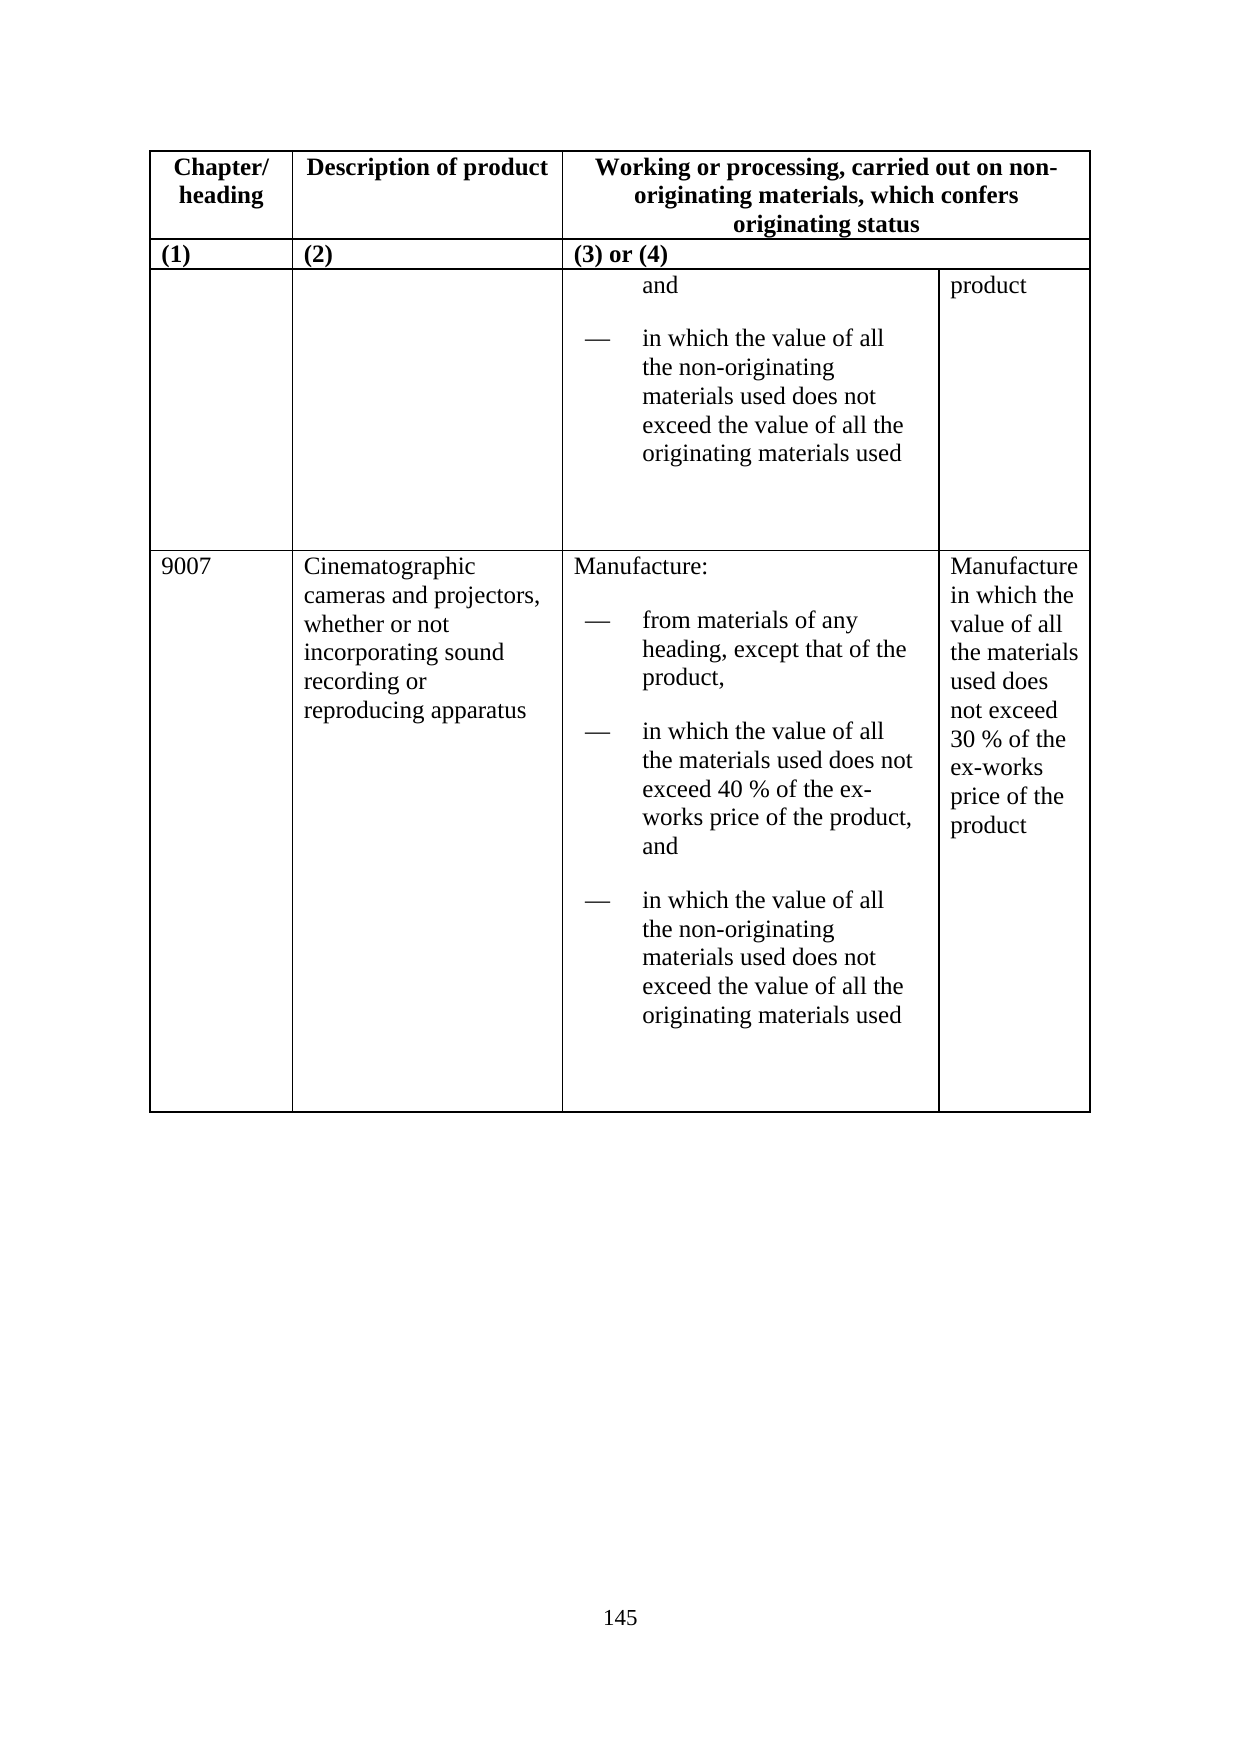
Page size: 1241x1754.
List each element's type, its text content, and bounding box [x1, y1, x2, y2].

table_header Working or processing, carried out on non-originating materials, which confers originating status [563, 152, 1089, 238]
table_cell Manufacture: [563, 551, 938, 1111]
table_cell product [940, 270, 1089, 550]
table_cell Cinematographic cameras and projectors, whether or not incorporating sound recording or reproducing apparatus [293, 551, 562, 1111]
table_cell (3) or (4) [563, 240, 1089, 268]
table_cell in which the value of all the materials used does not exceed 40 % of the ex-works price of the product, and [631, 716, 928, 885]
table_cell Manufacture in which the value of all the materials used does not exceed 30 % of the ex-works price of the product [940, 551, 1089, 1111]
table_cell [563, 270, 938, 550]
table_header Chapter/ heading [151, 152, 292, 238]
table_cell [574, 270, 631, 323]
table_cell 9007 [151, 551, 292, 1111]
table_cell (2) [293, 240, 562, 268]
table_cell in which the value of all the non-originating materials used does not exceed the value of all the originating materials used [631, 324, 928, 492]
table_cell in which the value of all the non-originating materials used does not exceed the value of all the originating materials used [631, 885, 928, 1054]
table_header Description of product [293, 152, 562, 238]
table_cell — [574, 885, 631, 1054]
table_cell (1) [151, 240, 292, 268]
table_cell — [574, 324, 631, 492]
table_header from materials of any heading, except that of the product, [631, 605, 928, 716]
table_cell — [574, 716, 631, 885]
table_header — [574, 605, 631, 716]
table_cell [293, 270, 562, 550]
table_cell [151, 270, 292, 550]
table_cell and [631, 270, 928, 323]
